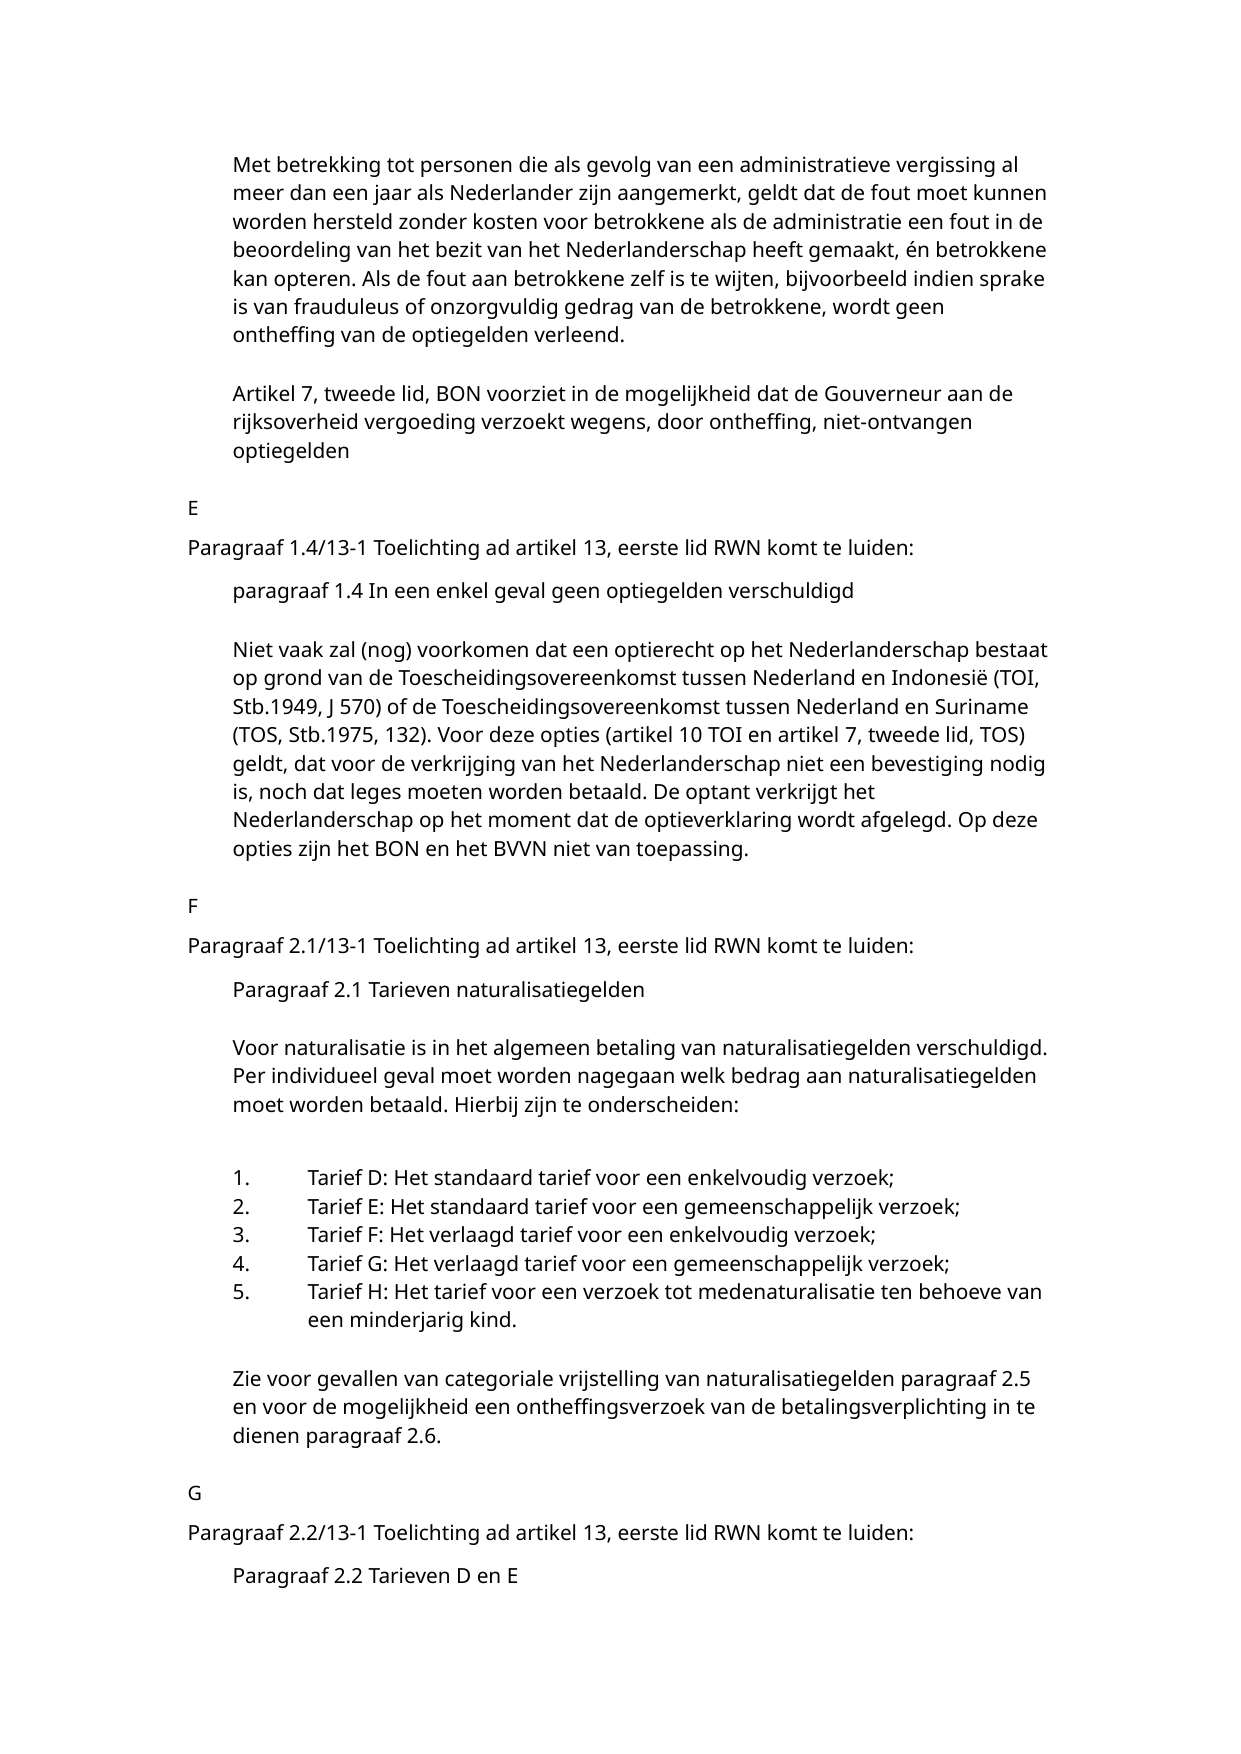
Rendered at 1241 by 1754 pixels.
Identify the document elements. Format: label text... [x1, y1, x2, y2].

subtitle paragraaf 1.4 In een enkel geval geen optiegelden verschuldigd [232, 577, 1053, 605]
text F [187, 892, 1053, 919]
text Zie voor gevallen van categoriale vrijstelling van naturalisatiegelden paragraaf 2.5 en voor de mogelijkheid een ontheffingsverzoek van de betalingsverplichting in te dienen paragraaf 2.6. [232, 1364, 1053, 1449]
list Tarief E: Het standaard tarief voor een gemeenschappelijk verzoek; [232, 1192, 1053, 1220]
text Niet vaak zal (nog) voorkomen dat een optierecht op het Nederlanderschap bestaat op grond van de Toescheidingsovereenkomst tussen Nederland en Indonesië (TOI, Stb.1949, J 570) of de Toescheidingsovereenkomst tussen Nederland en Suriname (TOS, Stb.1975, 132). Voor deze opties (artikel 10 TOI en artikel 7, tweede lid, TOS) geldt, dat voor de verkrijging van het Nederlanderschap niet een bevestiging nodig is, noch dat leges moeten worden betaald. De optant verkrijgt het Nederlanderschap op het moment dat de optieverklaring wordt afgelegd. Op deze opties zijn het BON en het BVVN niet van toepassing. [232, 635, 1053, 862]
list Tarief D: Het standaard tarief voor een enkelvoudig verzoek; [232, 1163, 1053, 1192]
text Artikel 7, tweede lid, BON voorziet in de mogelijkheid dat de Gouverneur aan de rijksoverheid vergoeding verzoekt wegens, door ontheffing, niet-ontvangen optiegelden [232, 379, 1053, 464]
text Paragraaf 2.2/13-1 Toelichting ad artikel 13, eerste lid RWN komt te luiden: [187, 1518, 1053, 1547]
text Paragraaf 2.1/13-1 Toelichting ad artikel 13, eerste lid RWN komt te luiden: [187, 931, 1053, 960]
text G [187, 1479, 1053, 1506]
subtitle Paragraaf 2.1 Tarieven naturalisatiegelden [232, 975, 1053, 1003]
list Tarief H: Het tarief voor een verzoek tot medenaturalisatie ten behoeve van een minderjarig kind. [232, 1277, 1053, 1334]
list Tarief F: Het verlaagd tarief voor een enkelvoudig verzoek; [232, 1220, 1053, 1249]
text Paragraaf 1.4/13-1 Toelichting ad artikel 13, eerste lid RWN komt te luiden: [187, 533, 1053, 562]
text Met betrekking tot personen die als gevolg van een administratieve vergissing al meer dan een jaar als Nederlander zijn aangemerkt, geldt dat de fout moet kunnen worden hersteld zonder kosten voor betrokkene als de administratie een fout in de beoordeling van het bezit van het Nederlanderschap heeft gemaakt, én betrokkene kan opteren. Als de fout aan betrokkene zelf is te wijten, bijvoorbeeld indien sprake is van frauduleus of onzorgvuldig gedrag van de betrokkene, wordt geen ontheffing van de optiegelden verleend. [232, 150, 1053, 349]
subtitle Paragraaf 2.2 Tarieven D en E [232, 1562, 1053, 1590]
text E [187, 494, 1053, 521]
list Tarief G: Het verlaagd tarief voor een gemeenschappelijk verzoek; [232, 1249, 1053, 1277]
text Voor naturalisatie is in het algemeen betaling van naturalisatiegelden verschuldigd. Per individueel geval moet worden nagegaan welk bedrag aan naturalisatiegelden moet worden betaald. Hierbij zijn te onderscheiden: [232, 1033, 1053, 1118]
